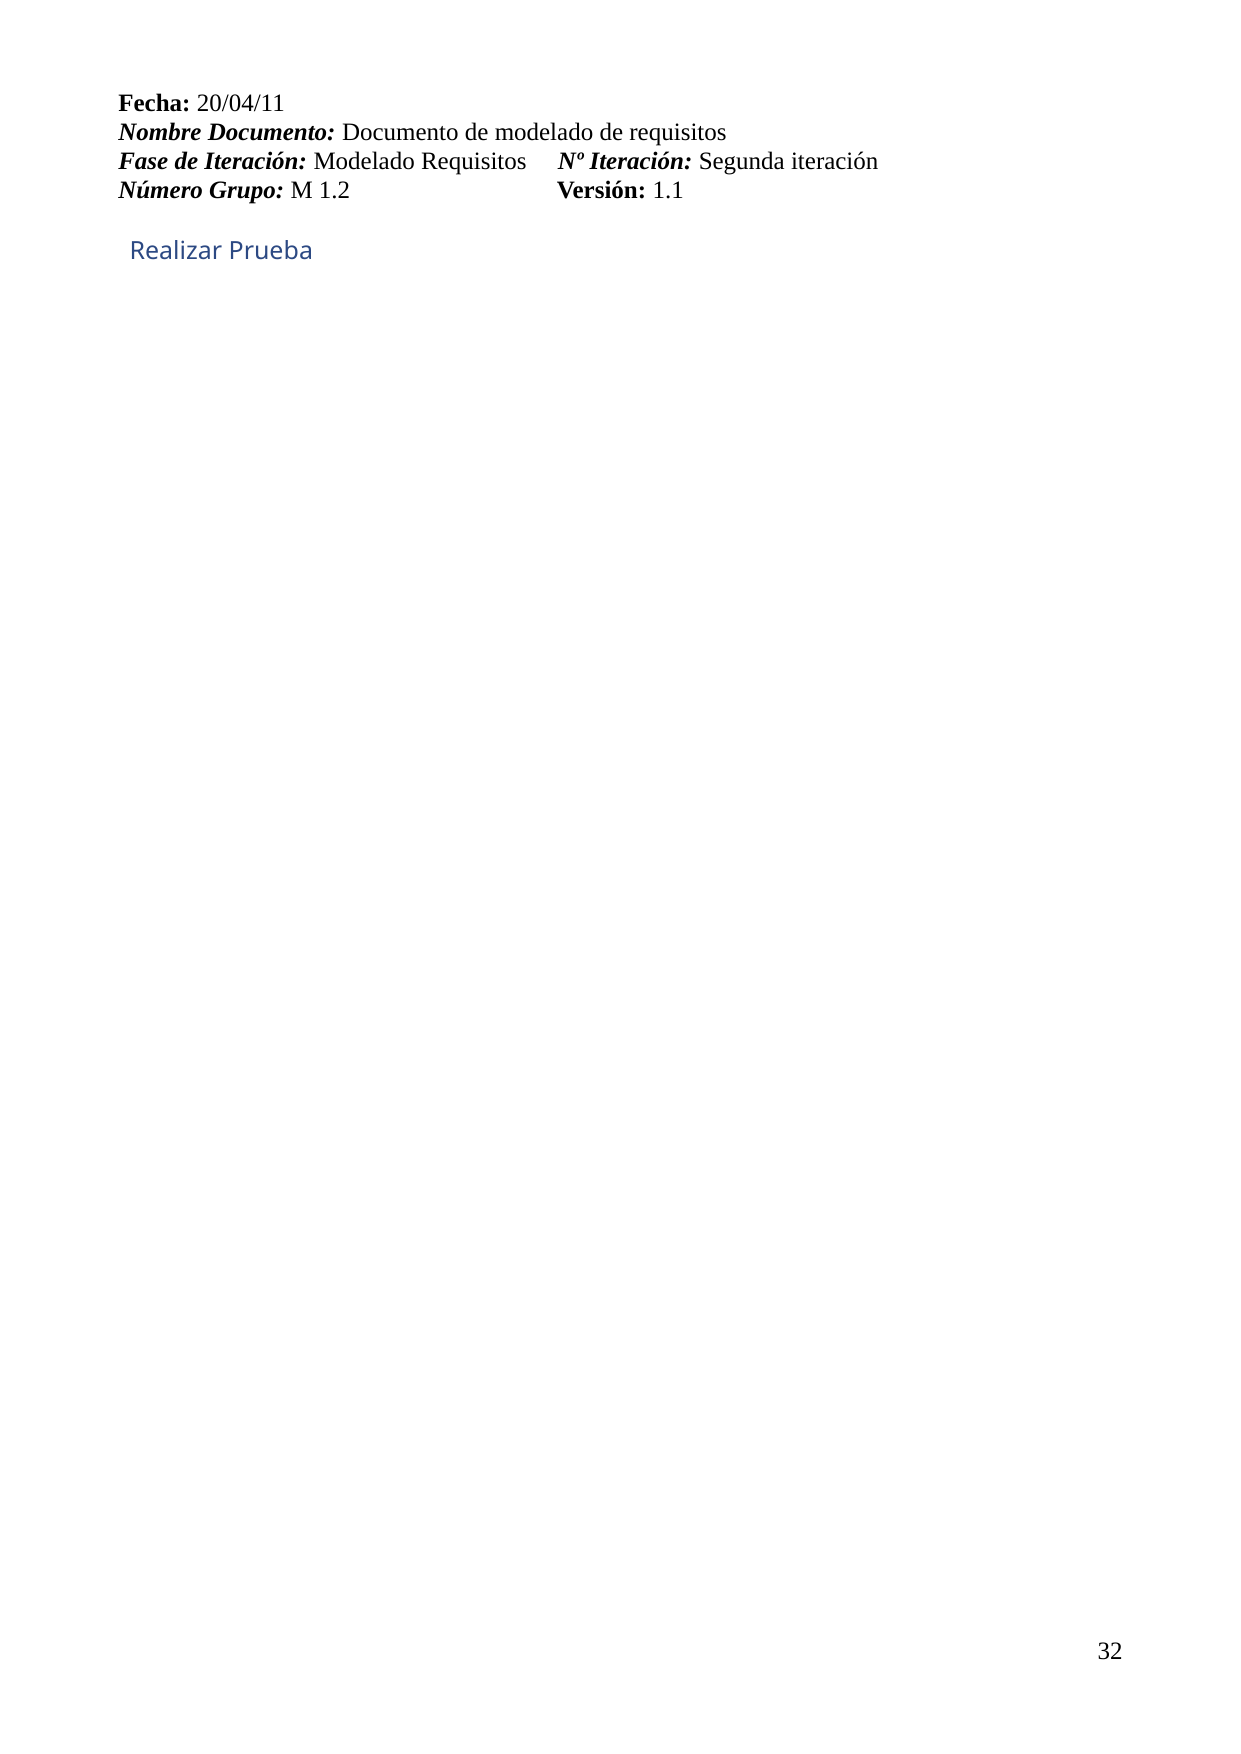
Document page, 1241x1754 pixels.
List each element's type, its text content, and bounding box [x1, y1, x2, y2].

table_cell [563, 233, 1005, 267]
table_cell Realizar Prueba [118, 233, 562, 267]
